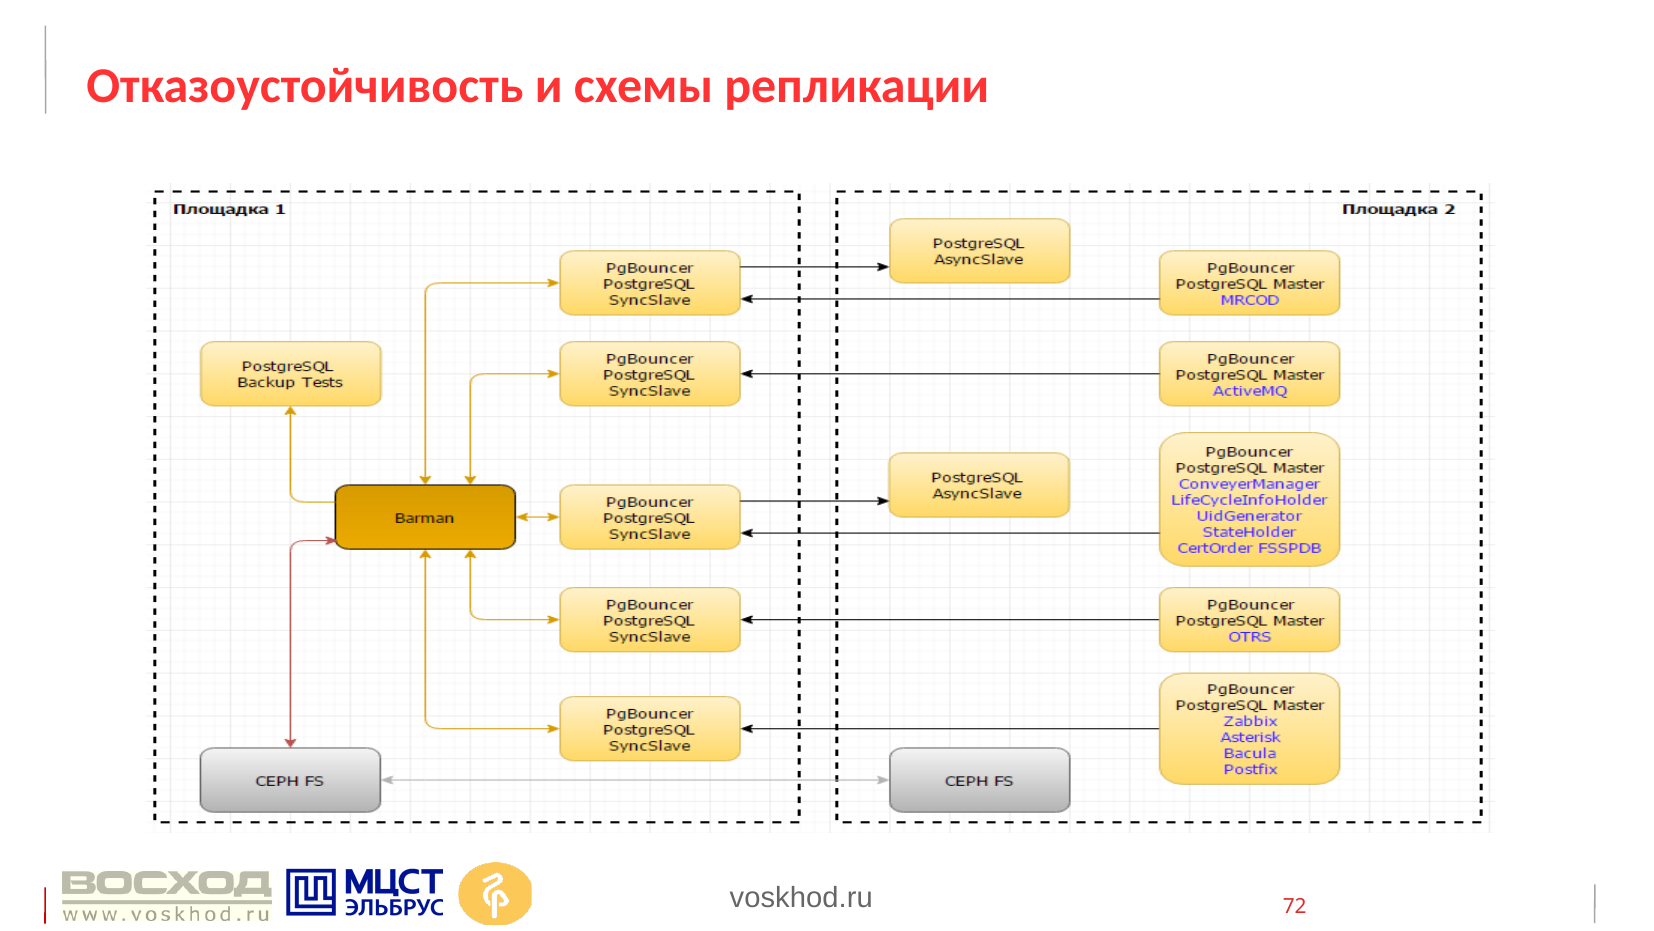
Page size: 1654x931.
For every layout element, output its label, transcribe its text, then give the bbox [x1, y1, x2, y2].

title Отказоустойчивость и схемы репликации [71, 45, 1560, 133]
picture [458, 862, 532, 925]
text_box [1267, 884, 1647, 918]
picture [283, 868, 443, 916]
picture [146, 183, 1495, 834]
picture [62, 871, 272, 921]
